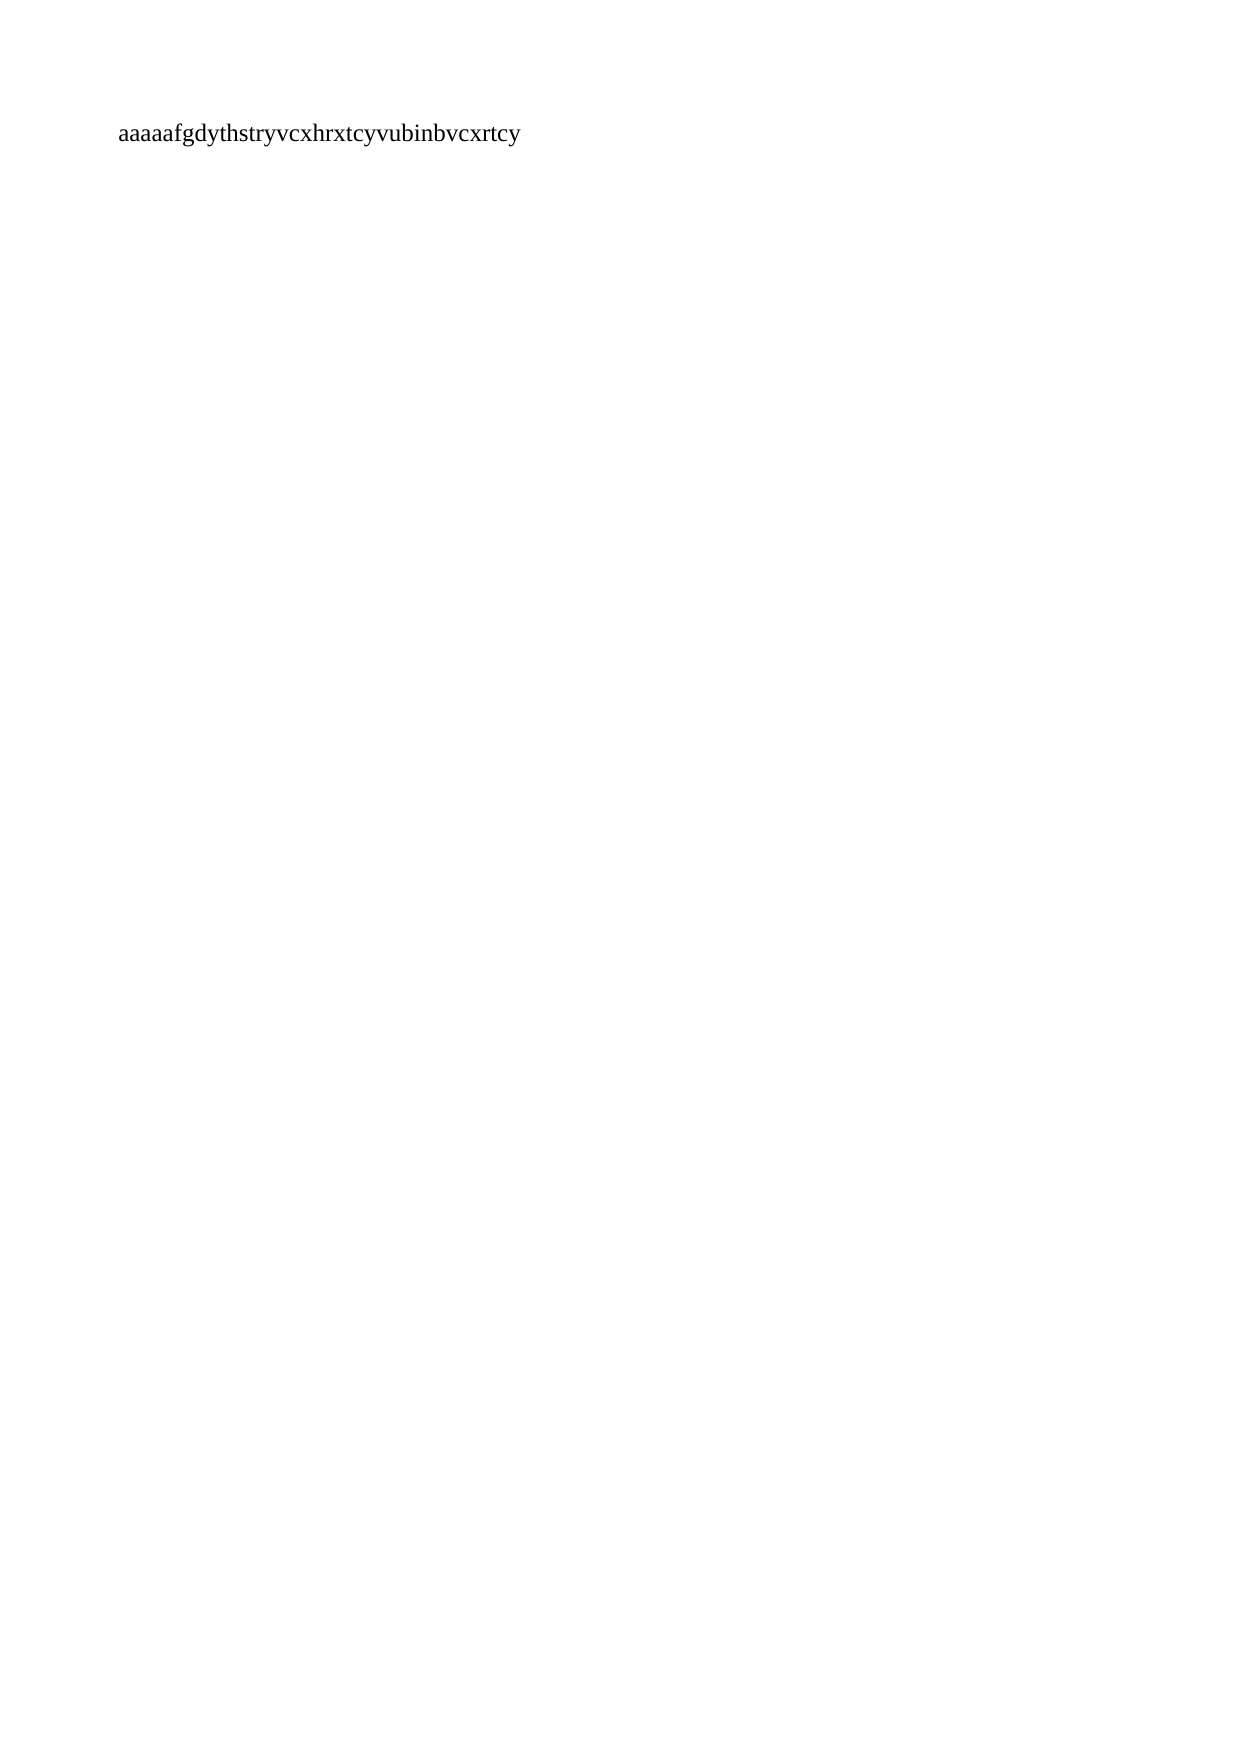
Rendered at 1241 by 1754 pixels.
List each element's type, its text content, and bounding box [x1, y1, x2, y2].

text aaaaafgdythstryvcxhrxtcyvubinbvcxrtcy [118, 118, 1122, 147]
